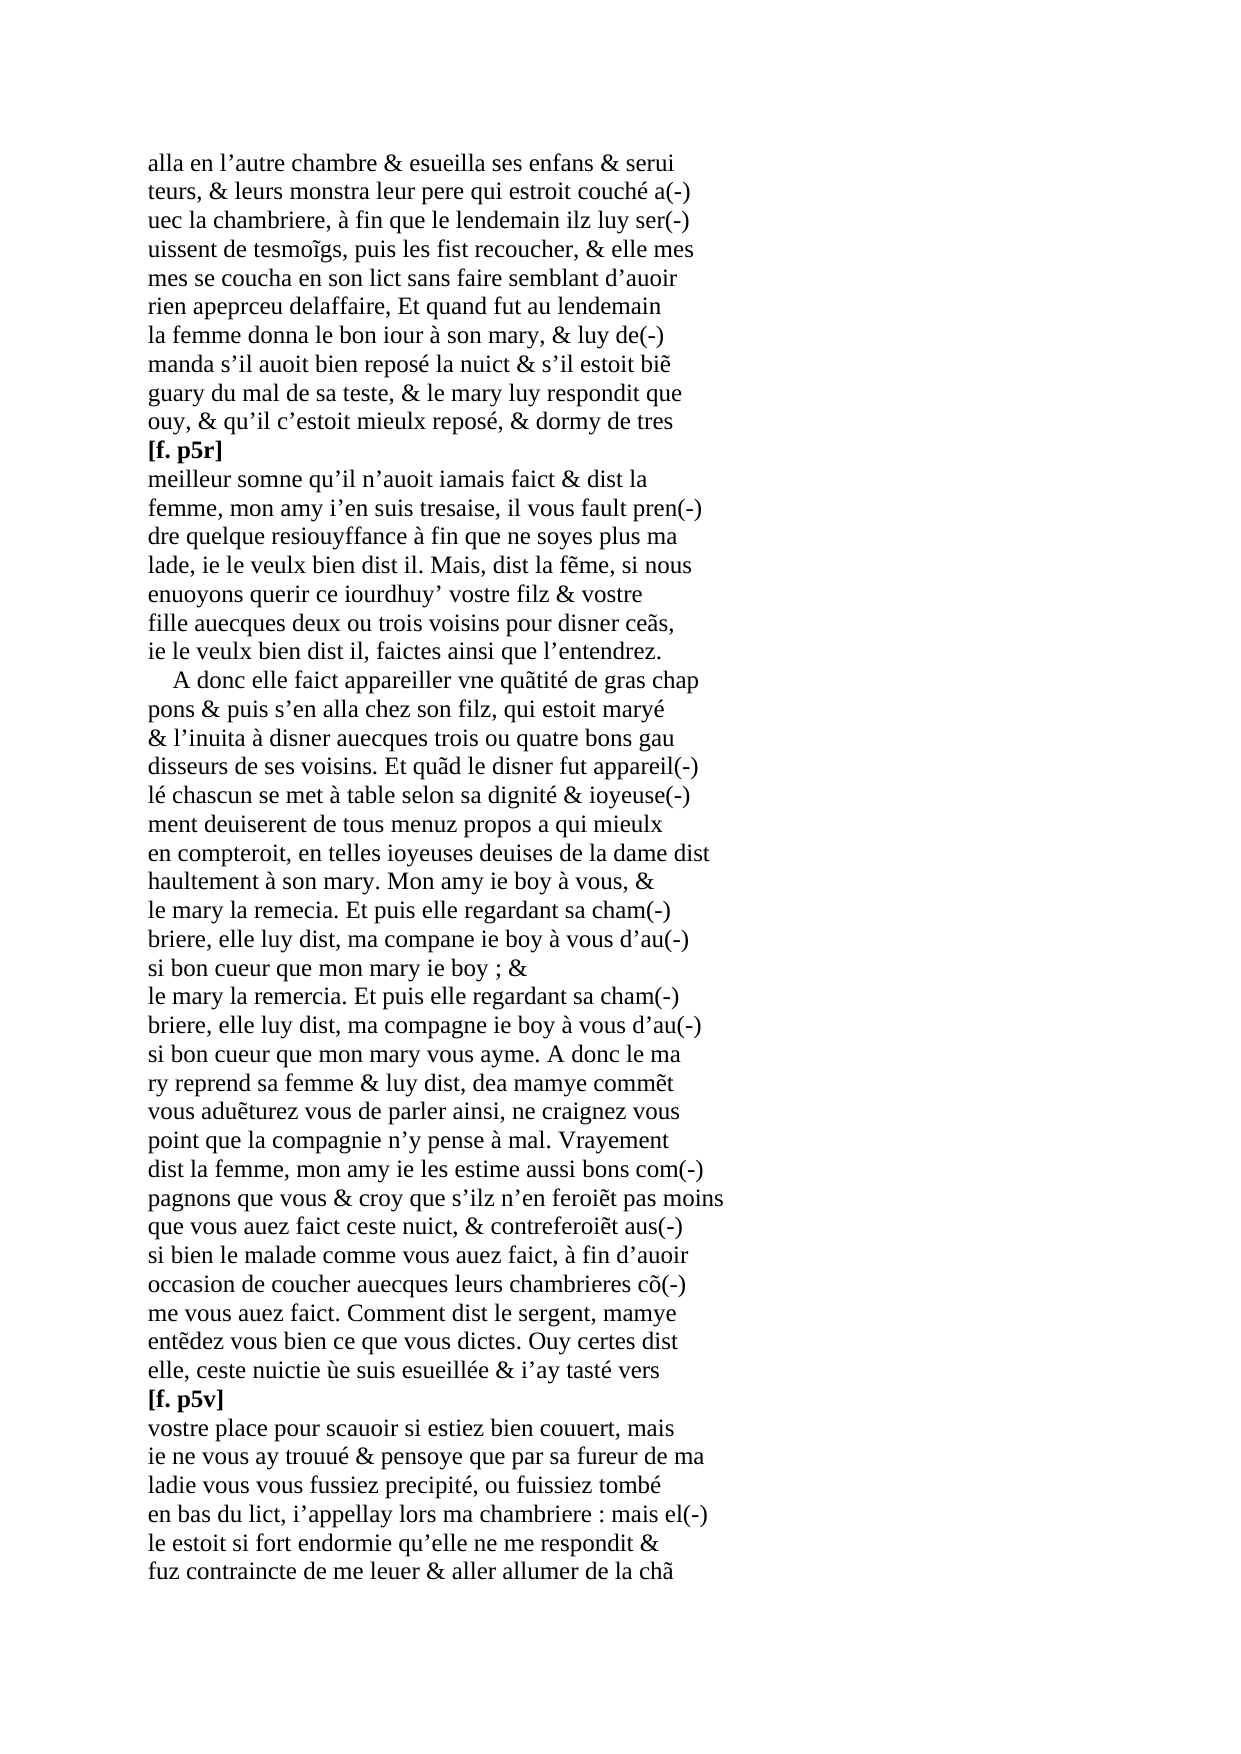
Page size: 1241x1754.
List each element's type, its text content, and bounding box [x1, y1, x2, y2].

text alla en l’autre chambre & esueilla ses enfans & serui teurs, & leurs monstra leur pere qui estroit couché a(-) uec la chambriere, à fin que le lendemain ilz luy ser(-) uissent de tesmoĩgs, puis les fist recoucher, & elle mes mes se coucha en son lict sans faire semblant d’auoir rien apeprceu delaffaire, Et quand fut au lendemain la femme donna le bon iour à son mary, & luy de(-) manda s’il auoit bien reposé la nuict & s’il estoit biẽ guary du mal de sa teste, & le mary luy respondit que ouy, & qu’il c’estoit mieulx reposé, & dormy de tres [f. p5r] meilleur somne qu’il n’auoit iamais faict & dist la femme, mon amy i’en suis tresaise, il vous fault pren(-) dre quelque resiouyffance à fin que ne soyes plus ma lade, ie le veulx bien dist il. Mais, dist la fẽme, si nous enuoyons querir ce iourdhuy’ vostre filz & vostre fille auecques deux ou trois voisins pour disner ceãs, ie le veulx bien dist il, faictes ainsi que l’entendrez. [148, 148, 1093, 665]
text A donc elle faict appareiller vne quãtité de gras chap pons & puis s’en alla chez son filz, qui estoit maryé & l’inuita à disner auecques trois ou quatre bons gau disseurs de ses voisins. Et quãd le disner fut appareil(-) lé chascun se met à table selon sa dignité & ioyeuse(-) ment deuiserent de tous menuz propos a qui mieulx en compteroit, en telles ioyeuses deuises de la dame dist haultement à son mary. Mon amy ie boy à vous, & le mary la remecia. Et puis elle regardant sa cham(-) briere, elle luy dist, ma compane ie boy à vous d’au(-) si bon cueur que mon mary ie boy ; & le mary la remercia. Et puis elle regardant sa cham(-) briere, elle luy dist, ma compagne ie boy à vous d’au(-) si bon cueur que mon mary vous ayme. A donc le ma ry reprend sa femme & luy dist, dea mamye commẽt vous aduẽturez vous de parler ainsi, ne craignez vous point que la compagnie n’y pense à mal. Vrayement dist la femme, mon amy ie les estime aussi bons com(-) pagnons que vous & croy que s’ilz n’en feroiẽt pas moins que vous auez faict ceste nuict, & contreferoiẽt aus(-) si bien le malade comme vous auez faict, à fin d’auoir occasion de coucher auecques leurs chambrieres cõ(-) me vous auez faict. Comment dist le sergent, mamye entẽdez vous bien ce que vous dictes. Ouy certes dist elle, ceste nuictie ùe suis esueillée & i’ay tasté vers [f. p5v] vostre place pour scauoir si estiez bien couuert, mais ie ne vous ay trouué & pensoye que par sa fureur de ma ladie vous vous fussiez precipité, ou fuissiez tombé en bas du lict, i’appellay lors ma chambriere : mais el(-) le estoit si fort endormie qu’elle ne me respondit & fuz contraincte de me leuer & aller allumer de la chã [148, 665, 1093, 1585]
